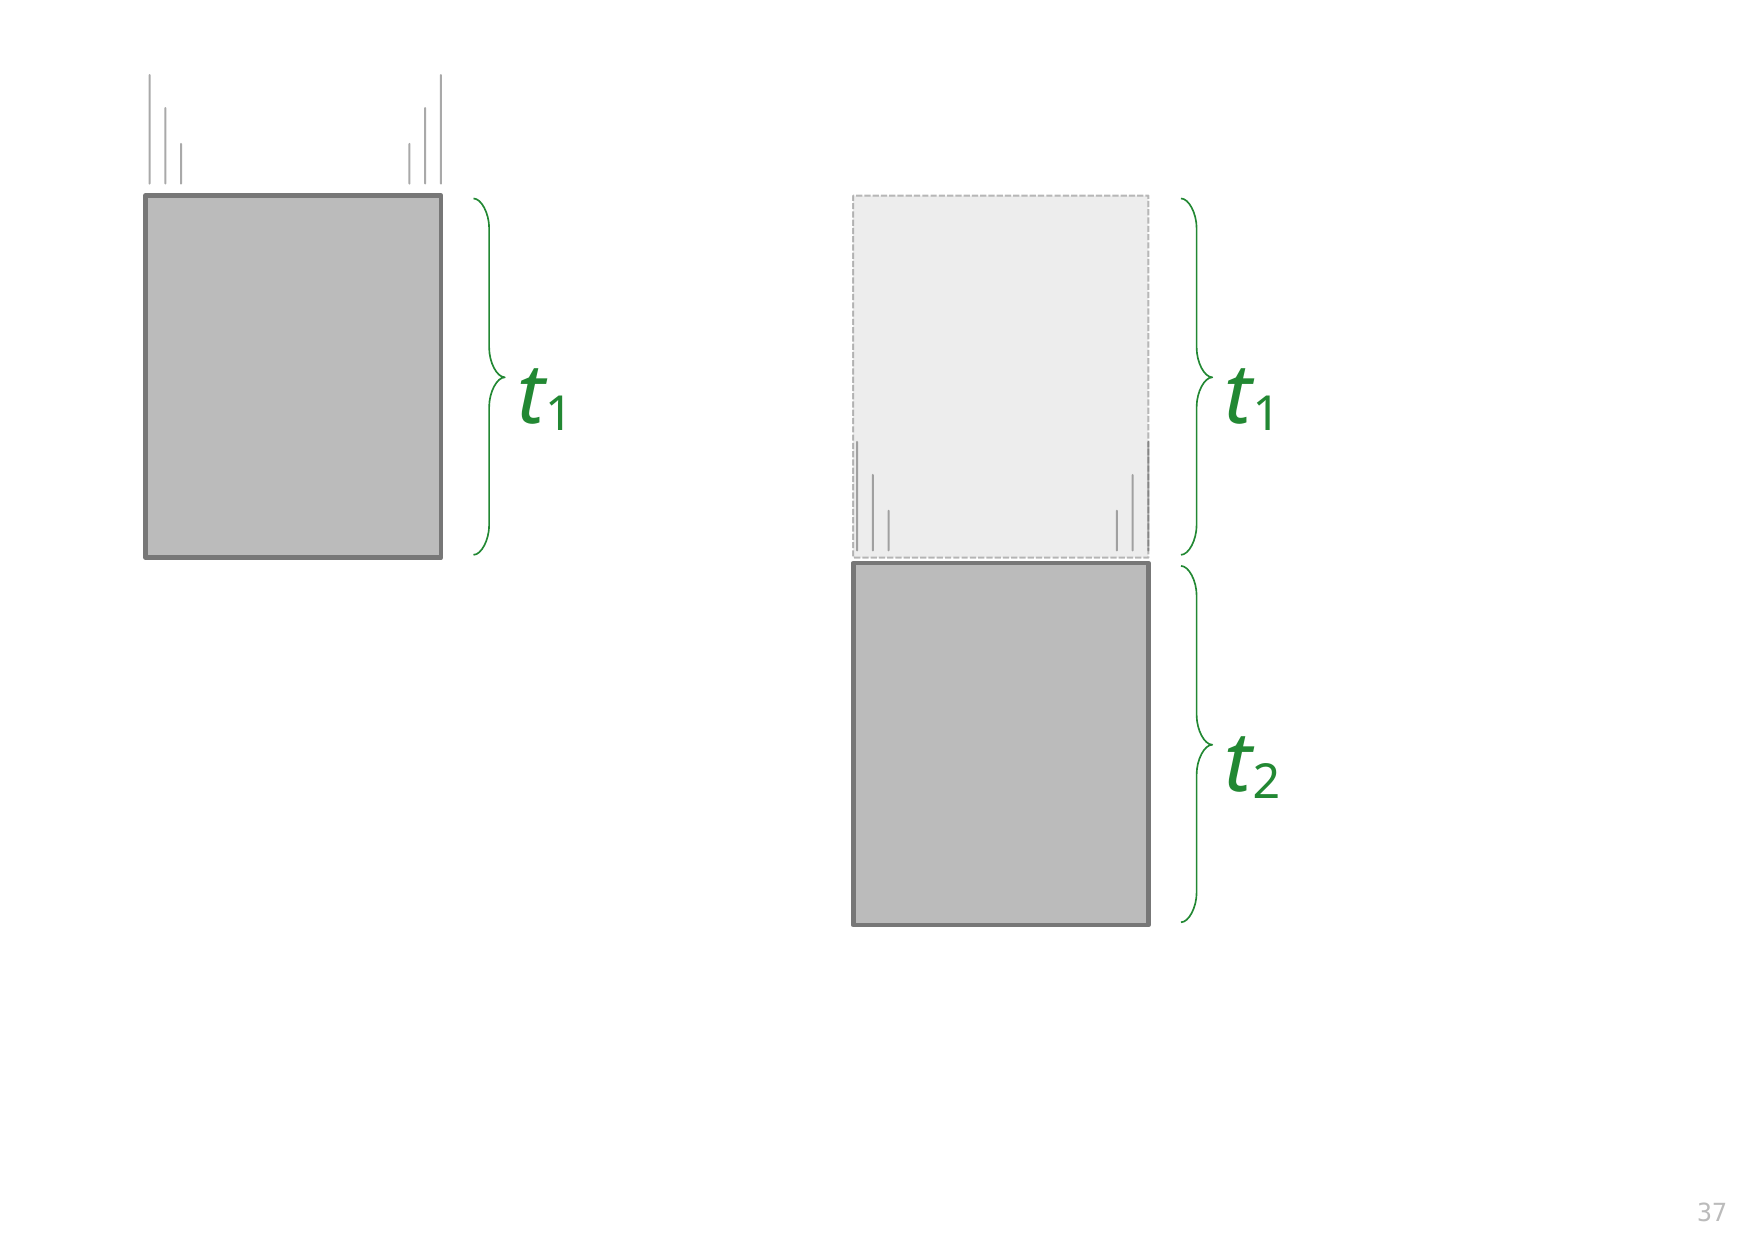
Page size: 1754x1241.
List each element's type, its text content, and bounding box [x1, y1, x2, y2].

text_box t1 [1209, 327, 1292, 426]
text_box [145, 195, 441, 558]
text_box [853, 563, 1149, 926]
text_box t1 [502, 327, 585, 426]
text_box t2 [1209, 695, 1292, 794]
text_box [853, 195, 1149, 558]
